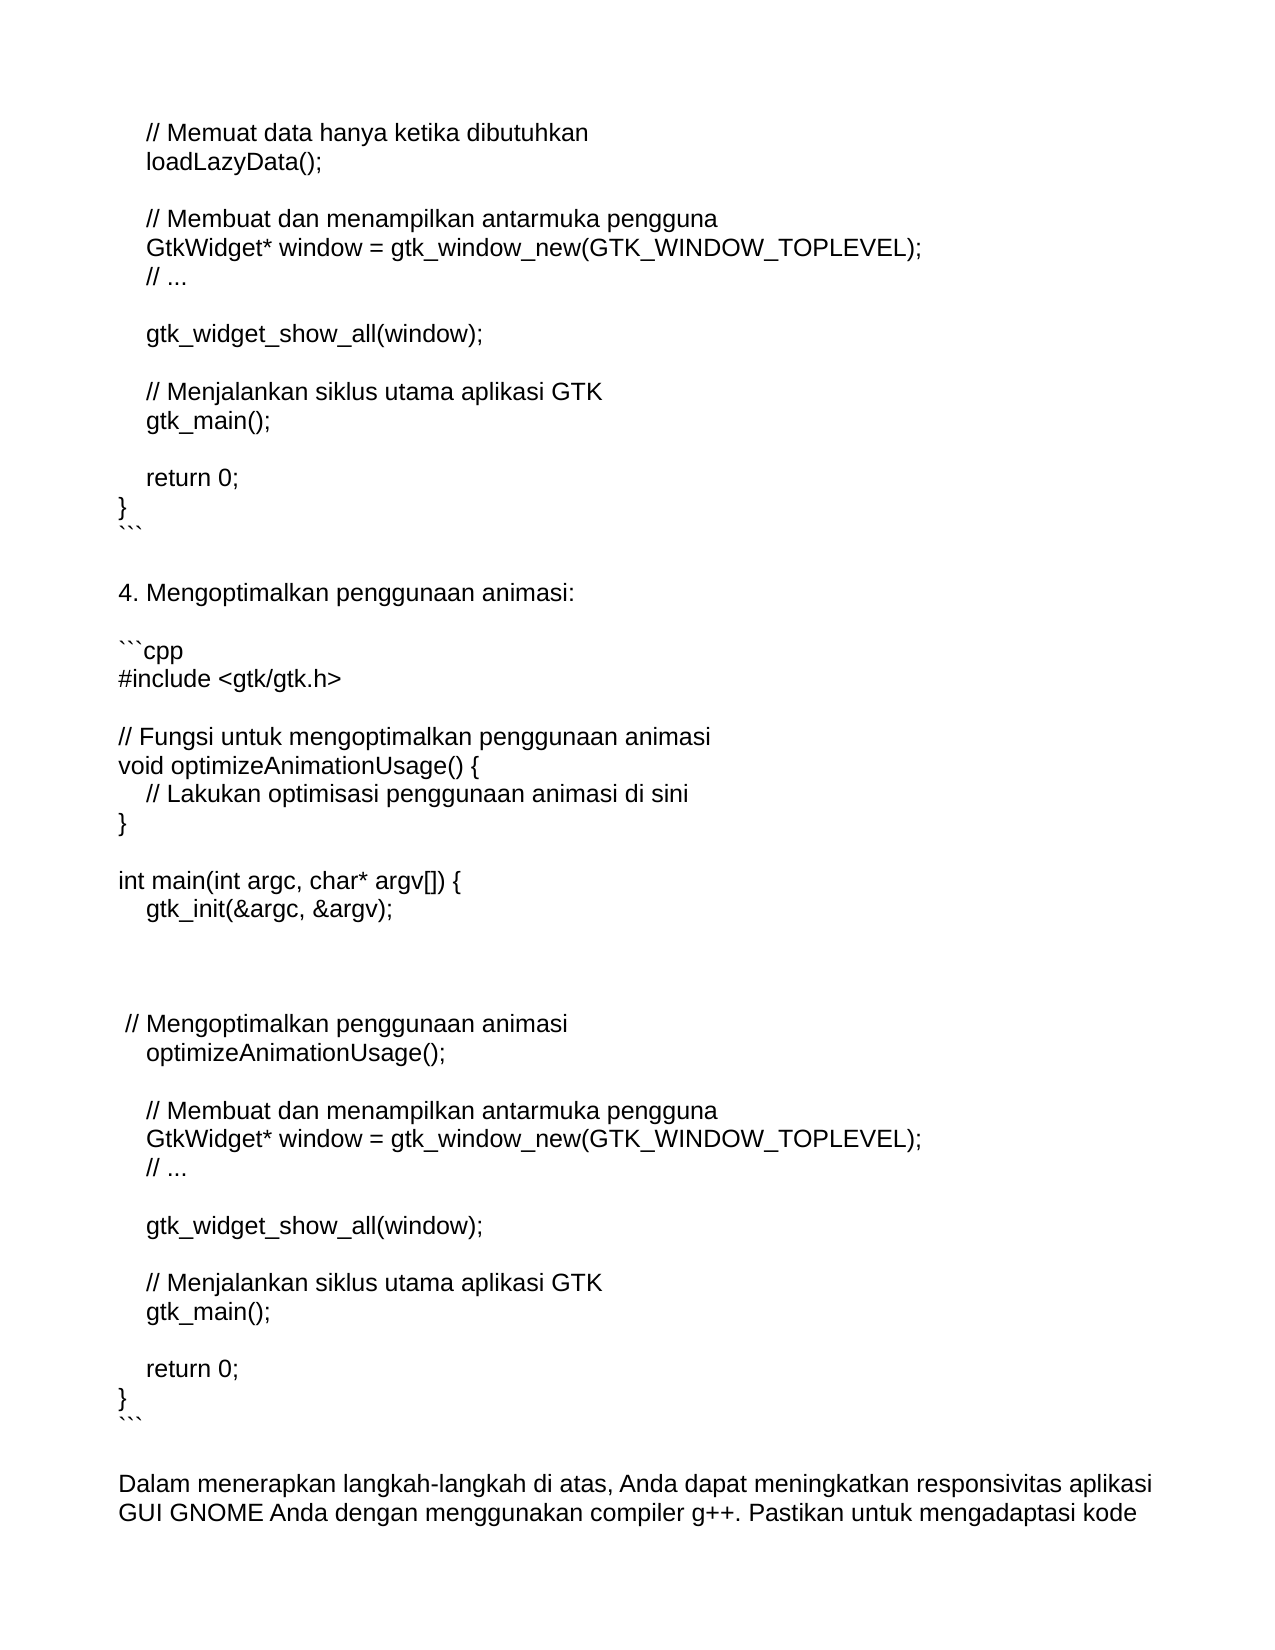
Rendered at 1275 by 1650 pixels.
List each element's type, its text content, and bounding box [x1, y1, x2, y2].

text int main(int argc, char* argv[]) { [118, 866, 1157, 894]
text // Fungsi untuk mengoptimalkan penggunaan animasi [118, 722, 1157, 751]
text loadLazyData(); [118, 147, 1157, 176]
text GtkWidget* window = gtk_window_new(GTK_WINDOW_TOPLEVEL); [118, 233, 1157, 262]
text gtk_main(); [118, 1297, 1157, 1326]
text #include <gtk/gtk.h> [118, 664, 1157, 693]
text ``` [118, 1412, 1157, 1441]
text // Menjalankan siklus utama aplikasi GTK [118, 377, 1157, 406]
text // Mengoptimalkan penggunaan animasi [118, 1009, 1157, 1038]
text // ... [118, 1153, 1157, 1182]
text // Membuat dan menampilkan antarmuka pengguna [118, 1096, 1157, 1124]
text // Lakukan optimisasi penggunaan animasi di sini [118, 779, 1157, 808]
text // ... [118, 262, 1157, 291]
text GtkWidget* window = gtk_window_new(GTK_WINDOW_TOPLEVEL); [118, 1124, 1157, 1153]
text gtk_init(&argc, &argv); [118, 894, 1157, 923]
text return 0; [118, 463, 1157, 492]
text ``` [118, 521, 1157, 549]
text // Menjalankan siklus utama aplikasi GTK [118, 1268, 1157, 1297]
text } [118, 1383, 1157, 1412]
text void optimizeAnimationUsage() { [118, 751, 1157, 779]
text } [118, 492, 1157, 521]
text gtk_main(); [118, 406, 1157, 434]
text } [118, 808, 1157, 837]
text return 0; [118, 1354, 1157, 1383]
text ```cpp [118, 636, 1157, 664]
text optimizeAnimationUsage(); [118, 1038, 1157, 1067]
text gtk_widget_show_all(window); [118, 319, 1157, 348]
text Dalam menerapkan langkah-langkah di atas, Anda dapat meningkatkan responsivitas aplikasi GUI GNOME Anda dengan menggunakan compiler g++. Pastikan untuk mengadaptasi kode [118, 1469, 1157, 1527]
text gtk_widget_show_all(window); [118, 1211, 1157, 1239]
text // Membuat dan menampilkan antarmuka pengguna [118, 204, 1157, 233]
text // Memuat data hanya ketika dibutuhkan [118, 118, 1157, 147]
text 4. Mengoptimalkan penggunaan animasi: [118, 578, 1157, 607]
